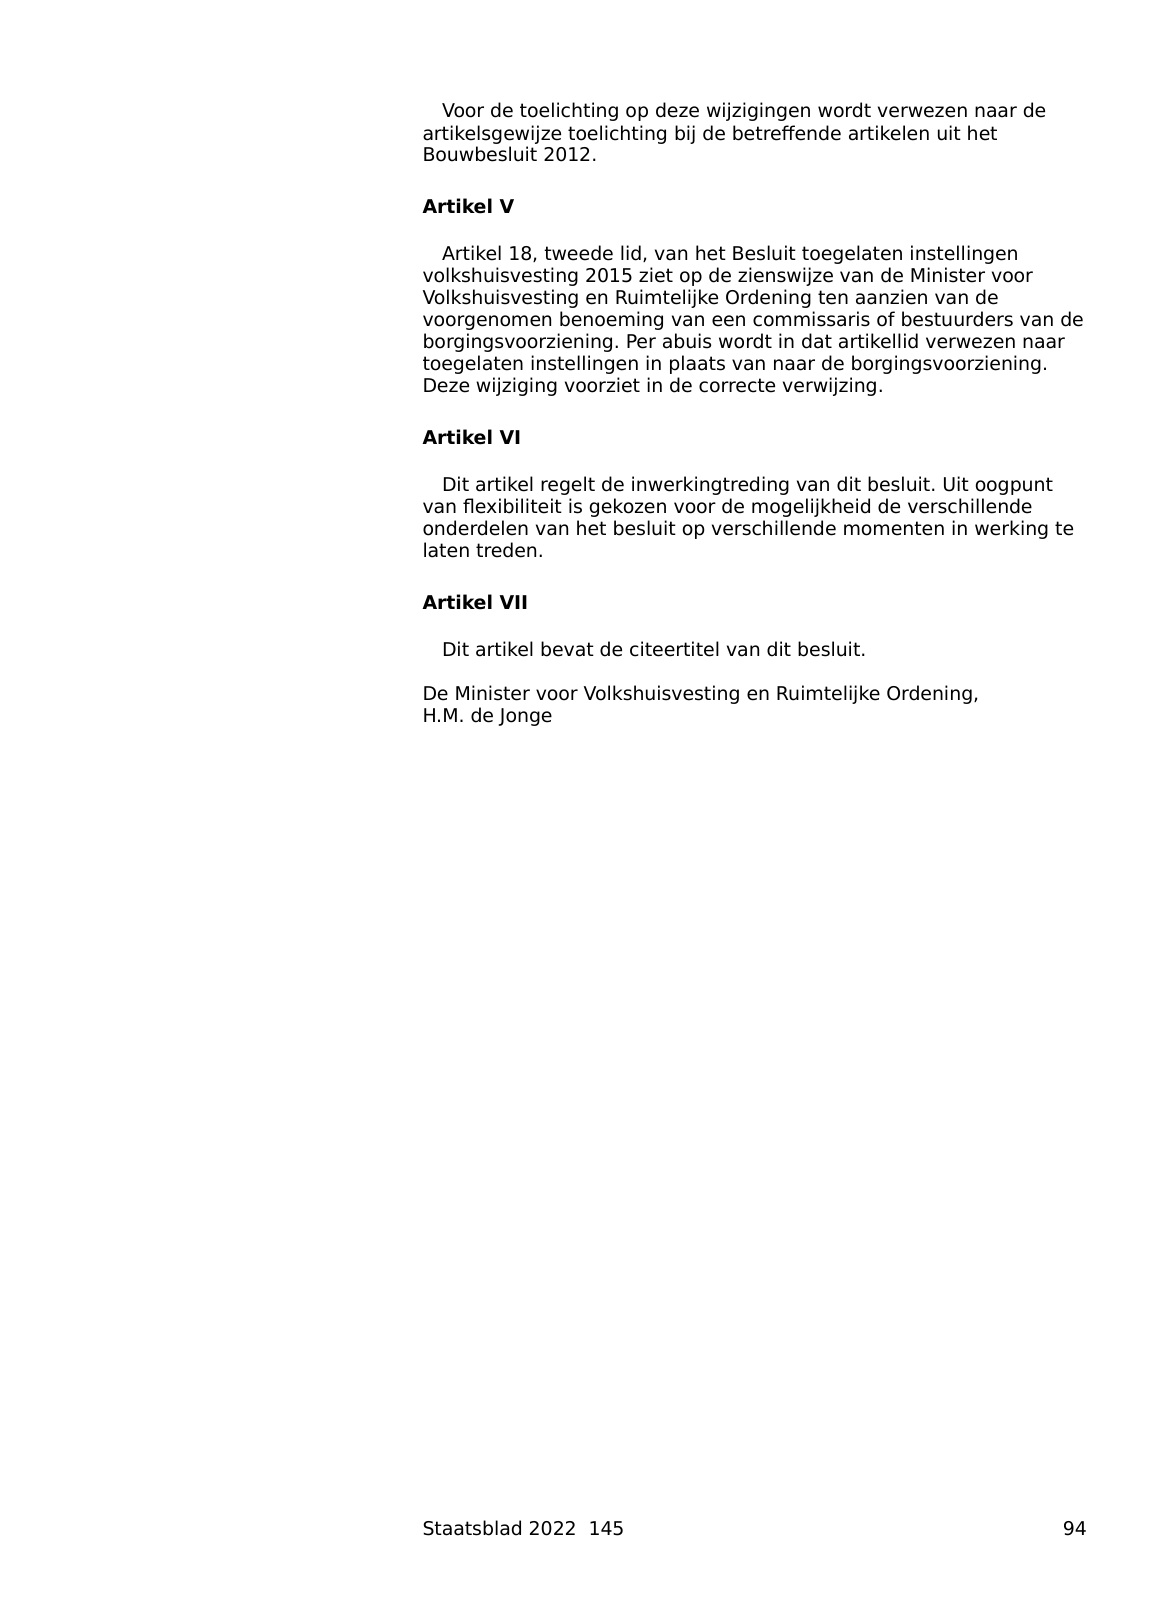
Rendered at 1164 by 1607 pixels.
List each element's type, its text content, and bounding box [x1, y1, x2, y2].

subtitle Artikel VI [422, 427, 1087, 449]
text Dit artikel bevat de citeertitel van dit besluit. [422, 639, 1087, 661]
subtitle Artikel V [422, 196, 1087, 218]
text De Minister voor Volkshuisvesting en Ruimtelijke Ordening, H.M. de Jonge [422, 683, 1087, 727]
text Voor de toelichting op deze wijzigingen wordt verwezen naar de artikelsgewijze toelichting bij de betreffende artikelen uit het Bouwbesluit 2012. [422, 100, 1087, 166]
text Artikel 18, tweede lid, van het Besluit toegelaten instellingen volkshuisvesting 2015 ziet op de zienswijze van de Minister voor Volkshuisvesting en Ruimtelijke Ordening ten aanzien van de voorgenomen benoeming van een commissaris of bestuurders van de borgingsvoorziening. Per abuis wordt in dat artikellid verwezen naar toegelaten instellingen in plaats van naar de borgingsvoorziening. Deze wijziging voorziet in de correcte verwijzing. [422, 243, 1087, 397]
subtitle Artikel VII [422, 592, 1087, 614]
text Dit artikel regelt de inwerkingtreding van dit besluit. Uit oogpunt van flexibiliteit is gekozen voor de mogelijkheid de verschillende onderdelen van het besluit op verschillende momenten in werking te laten treden. [422, 474, 1087, 562]
